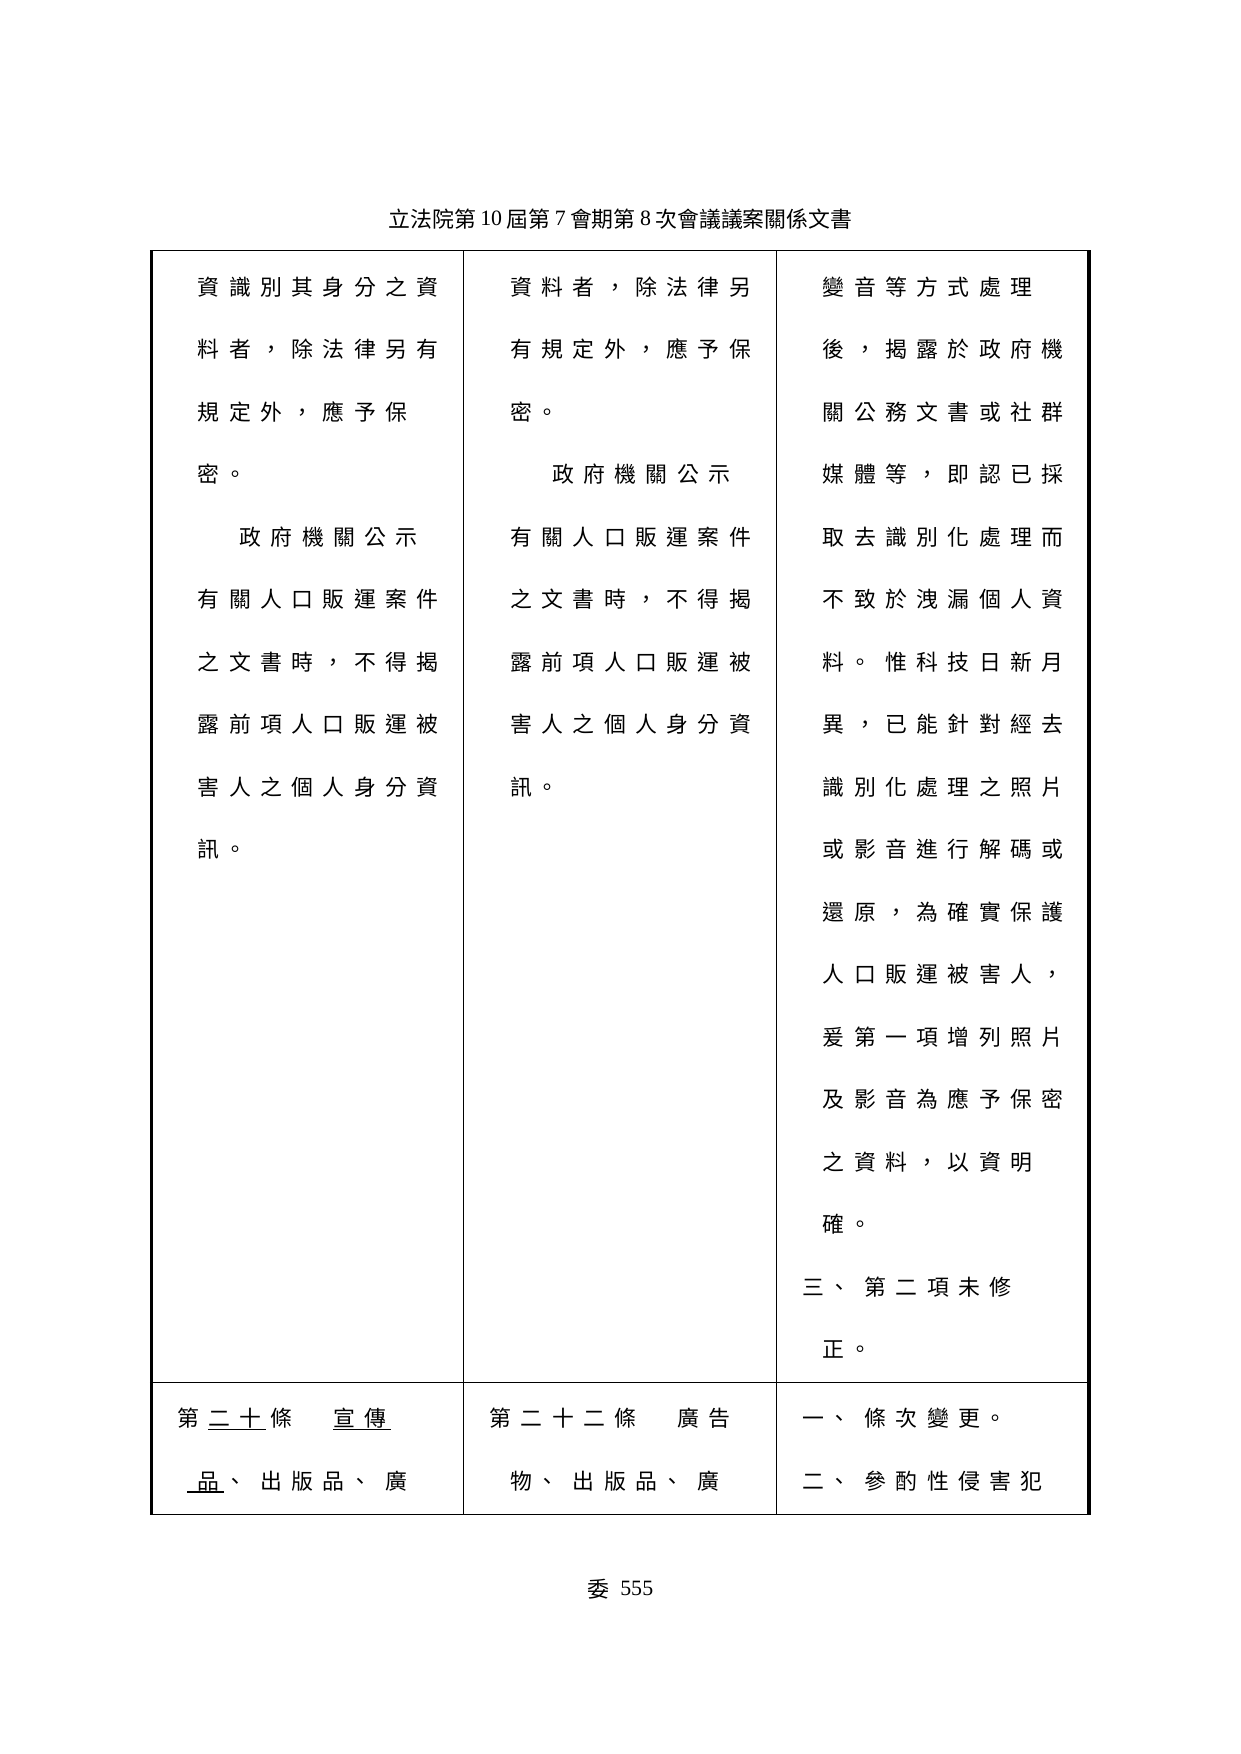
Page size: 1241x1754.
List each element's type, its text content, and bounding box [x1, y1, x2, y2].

table_cell 第二十條 宣傳品、出版品、廣 [153, 1383, 463, 1514]
table_cell 變音等方式處理後，揭露於政府機關公務文書或社群媒體等，即認已採取去識別化處理而不致於洩漏個人資料。惟科技日新月異，已能針對經去識別化處理之照片或影音進行解碼或還原，為確實保護人口販運被害人，爰第一項增列照片及影音為應予保密之資料，以資明確。 三、第二項未修正。 [777, 251, 1087, 1382]
table_cell 一、條次變更。 二、參酌性侵害犯 [777, 1383, 1087, 1514]
table_cell 第二十二條 廣告物、出版品、廣 [464, 1383, 776, 1514]
table_cell 資料者，除法律另有規定外，應予保密。 政府機關公示有關人口販運案件之文書時，不得揭露前項人口販運被害人之個人身分資訊。 [464, 251, 776, 1382]
table_cell 資識別其身分之資料者，除法律另有規定外，應予保密。 政府機關公示有關人口販運案件之文書時，不得揭露前項人口販運被害人之個人身分資訊。 [153, 251, 463, 1382]
